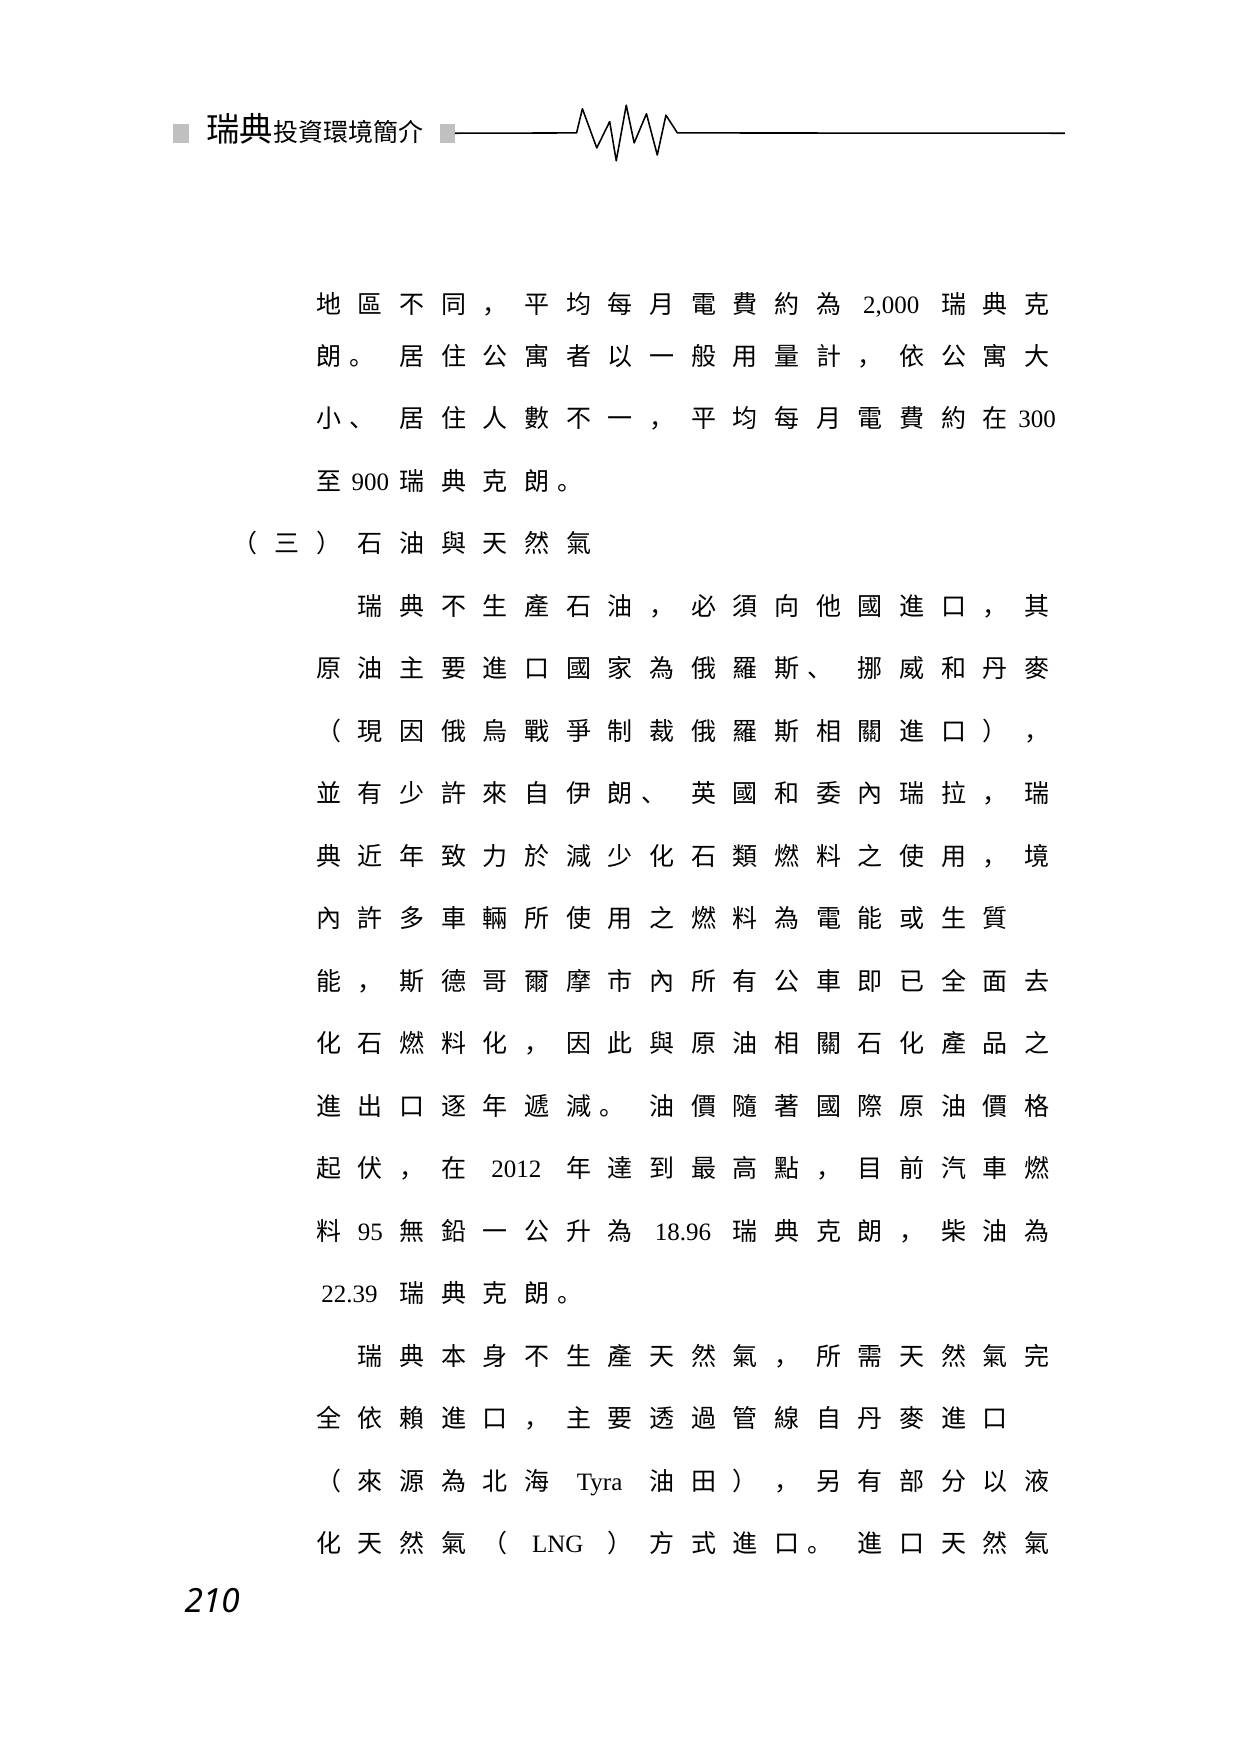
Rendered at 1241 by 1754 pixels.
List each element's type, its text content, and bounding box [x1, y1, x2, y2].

text 地區不同，平均每月電費約為2,000瑞典克朗。居住公寓者以一般用量計，依公寓大小、居住人數不一，平均每月電費約在300至900瑞典克朗。 [281, 250, 1058, 500]
text 瑞典不生產石油，必須向他國進口，其原油主要進口國家為俄羅斯、挪威和丹麥（現因俄烏戰爭制裁俄羅斯相關進口），並有少許來自伊朗、英國和委內瑞拉，瑞典近年致力於減少化石類燃料之使用，境內許多車輛所使用之燃料為電能或生質能，斯德哥爾摩市內所有公車即已全面去化石燃料化，因此與原油相關石化產品之進出口逐年遞減。油價隨著國際原油價格起伏，在2012年達到最高點，目前汽車燃料95無鉛一公升為18.96瑞典克朗，柴油為22.39瑞典克朗。 [281, 563, 1058, 1313]
text （三）石油與天然氣 [207, 500, 1058, 563]
text 瑞典本身不生產天然氣，所需天然氣完全依賴進口，主要透過管線自丹麥進口（來源為北海Tyra油田），另有部分以液化天然氣（LNG）方式進口。進口天然氣 [281, 1313, 1058, 1563]
